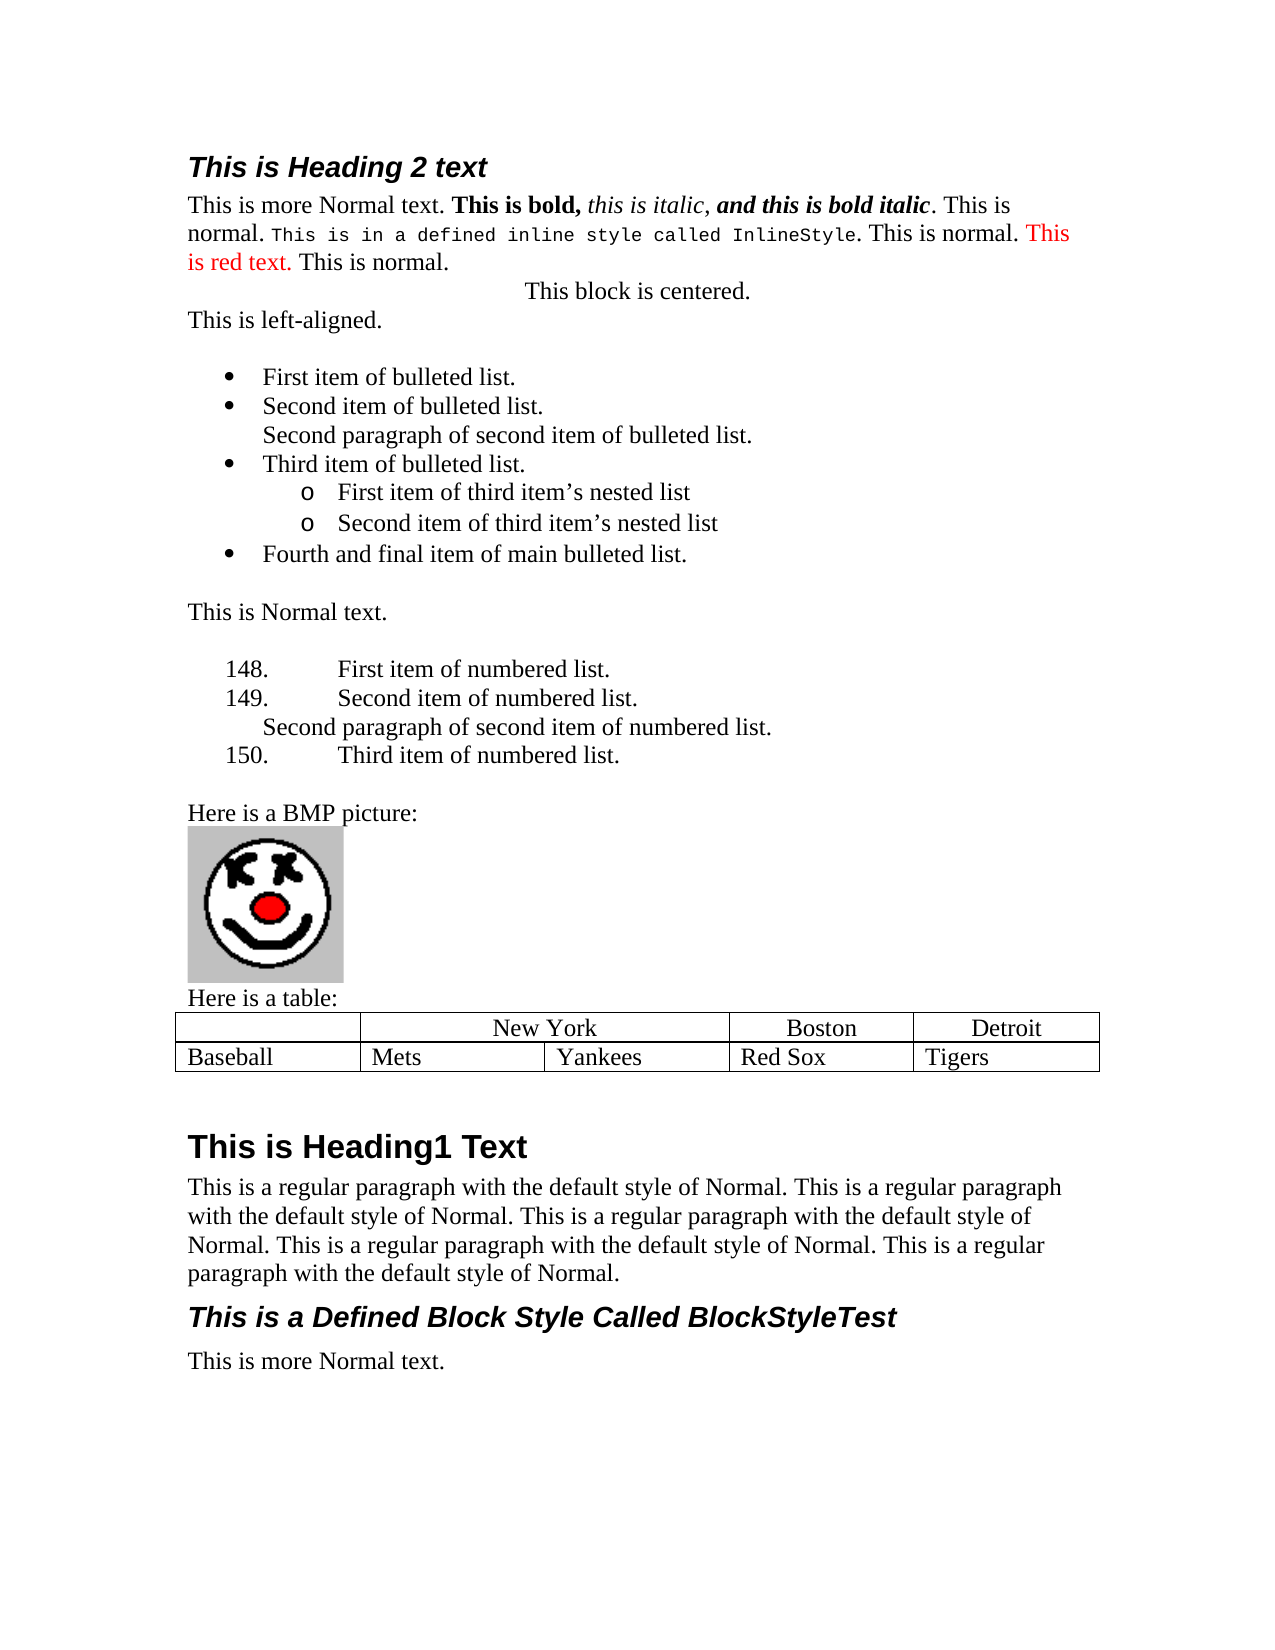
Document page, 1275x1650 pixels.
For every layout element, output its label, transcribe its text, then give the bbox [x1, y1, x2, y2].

text This is Normal text. [187, 597, 1087, 625]
list Third item of numbered list. [225, 740, 1087, 769]
table_cell Red Sox [730, 1043, 913, 1071]
picture [187, 826, 344, 983]
text This is more Normal text. This is bold, this is italic, and this is bold italic. This is normal. This is in a defined inline style called InlineStyle. This is normal. This is red text. This is normal. [187, 190, 1087, 276]
table_header [176, 1013, 360, 1041]
list Second item of bulleted list. [225, 391, 1087, 420]
list Second item of numbered list. [225, 683, 1087, 712]
list Second item of third item’s nested list [300, 508, 1087, 539]
text This is more Normal text. [187, 1346, 1087, 1374]
table_cell Tigers [914, 1043, 1099, 1071]
text Here is a BMP picture: [187, 798, 1087, 827]
table_cell Mets [361, 1043, 544, 1071]
list First item of numbered list. [225, 654, 1087, 683]
subtitle This is Heading 2 text [187, 150, 1087, 183]
text This is left-aligned. [187, 305, 1087, 334]
table_cell Yankees [545, 1043, 729, 1071]
subtitle This is Heading1 Text [187, 1128, 1087, 1166]
text Second paragraph of second item of bulleted list. [262, 420, 1087, 449]
text This is a regular paragraph with the default style of Normal. This is a regular paragraph with the default style of Normal. This is a regular paragraph with the default style of Normal. This is a regular paragraph with the default style of Normal. This is a regular paragraph with the default style of Normal. [187, 1172, 1087, 1287]
list Fourth and final item of main bulleted list. [225, 539, 1087, 568]
table_cell Baseball [176, 1043, 360, 1071]
table_header Boston [730, 1013, 913, 1041]
text Second paragraph of second item of numbered list. [262, 712, 1087, 740]
table_header Detroit [914, 1013, 1099, 1041]
table_header New York [361, 1013, 729, 1041]
text This is a Defined Block Style Called BlockStyleTest [187, 1300, 1087, 1333]
list First item of third item’s nested list [300, 477, 1087, 508]
list First item of bulleted list. [225, 362, 1087, 391]
list Third item of bulleted list. [225, 449, 1087, 477]
text Here is a table: [187, 983, 1087, 1012]
text This block is centered. [187, 276, 1087, 305]
